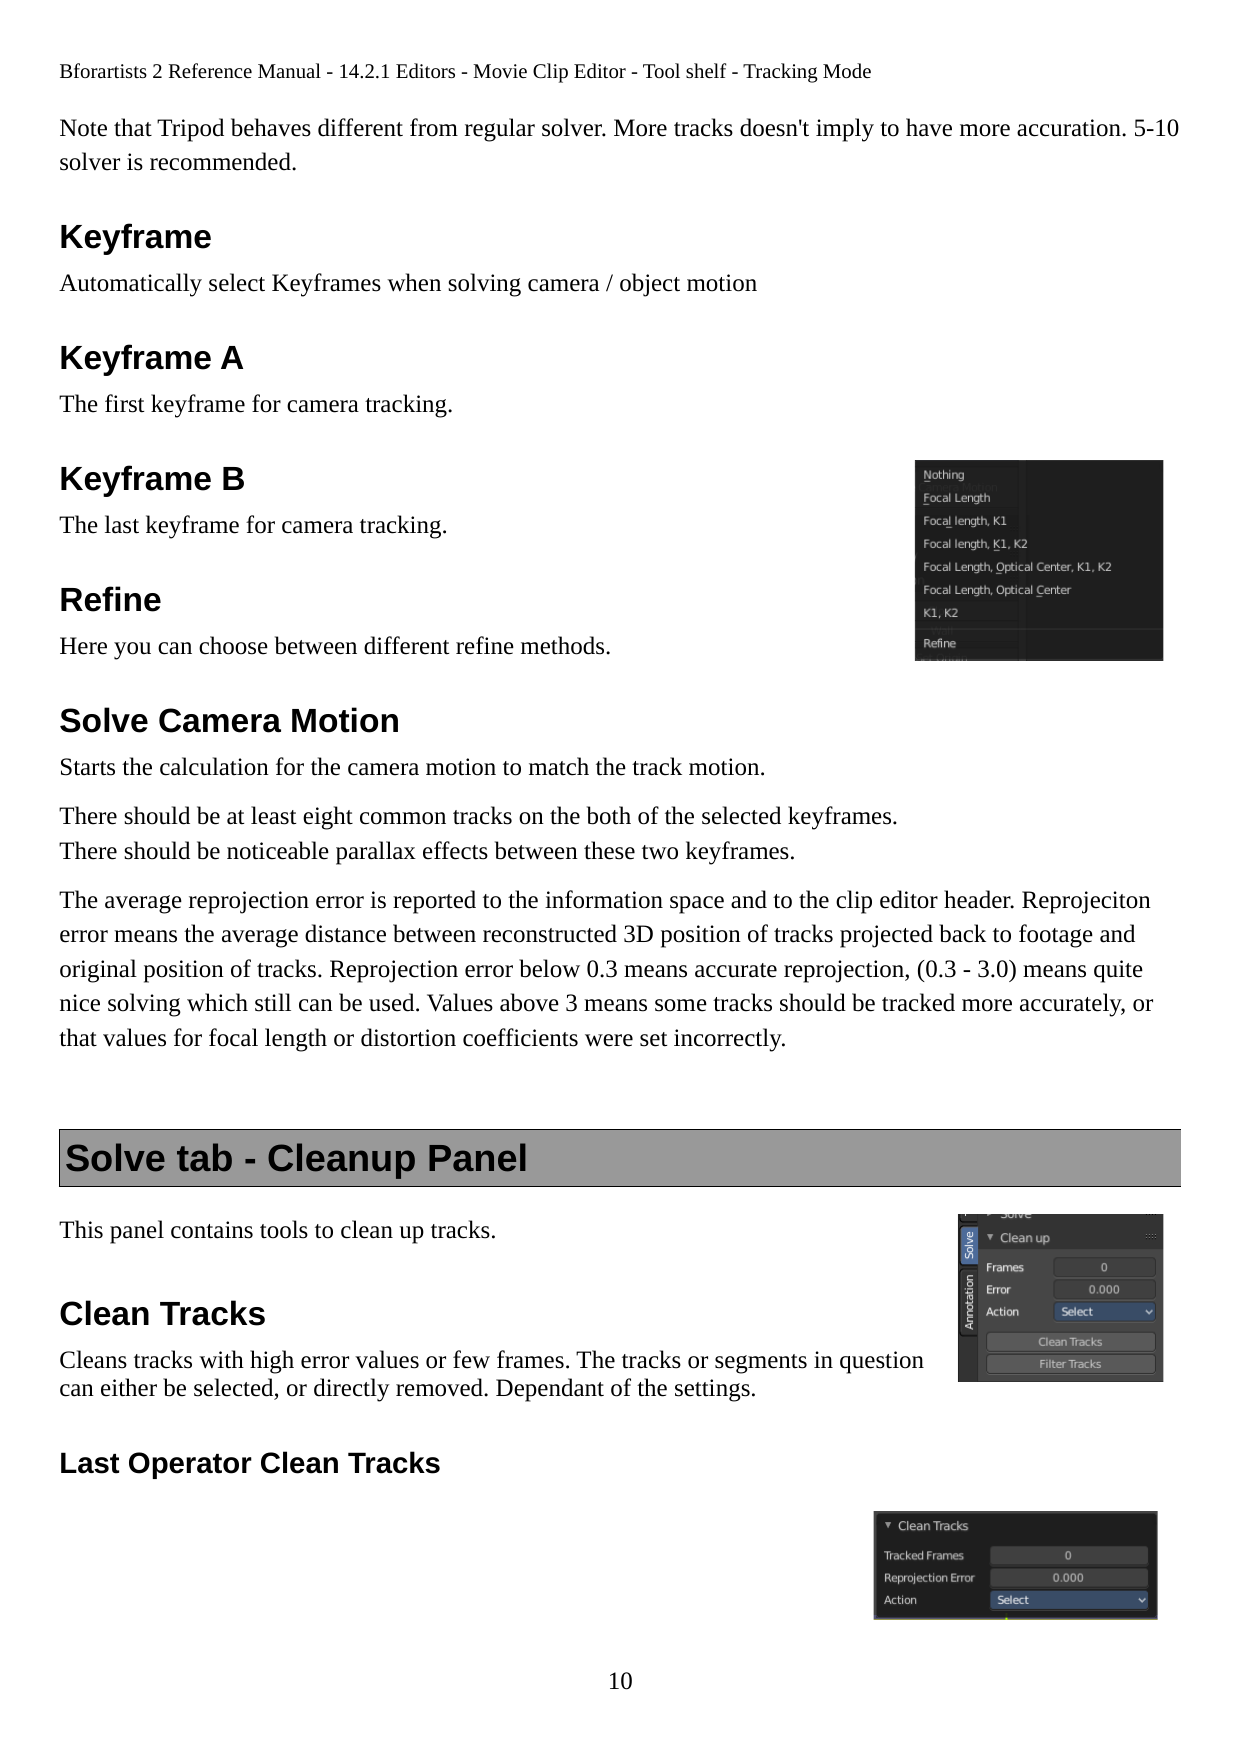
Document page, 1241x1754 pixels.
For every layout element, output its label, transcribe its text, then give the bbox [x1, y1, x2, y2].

text There should be at least eight common tracks on the both of the selected keyframes. [59, 801, 1181, 830]
picture [957, 1214, 1164, 1382]
text Automatically select Keyframes when solving camera / object motion [59, 268, 1181, 297]
subtitle Keyframe A [59, 338, 1181, 377]
subtitle [1164, 1294, 1181, 1332]
table_header Solve tab - Cleanup Panel [60, 1130, 1181, 1186]
picture [914, 460, 1164, 661]
text The first keyframe for camera tracking. [59, 389, 1181, 418]
text Starts the calculation for the camera motion to match the track motion. [59, 752, 1181, 781]
text Note that Tripod behaves different from regular solver. More tracks doesn't imply to have more accuration. 5-10 solver is recommended. [59, 113, 1181, 176]
text Cleans tracks with high error values or few frames. The tracks or segments in question can either be selected, or directly removed. Dependant of the settings. [59, 1345, 1181, 1402]
text The average reprojection error is reported to the information space and to the clip editor header. Reprojeciton error means the average distance between reconstructed 3D position of tracks projected back to footage and original position of tracks. Reprojection error below 0.3 means accurate reprojection, (0.3 - 3.0) means quite nice solving which still can be used. Values above 3 means some tracks should be tracked more accurately, or that values for focal length or distortion coefficients were set incorrectly. [59, 885, 1181, 1052]
text The last keyframe for camera tracking. [59, 510, 914, 539]
subtitle Last Operator Clean Tracks [59, 1446, 1181, 1479]
text This panel contains tools to clean up tracks. [59, 1215, 957, 1244]
subtitle Keyframe B [59, 459, 1181, 498]
text There should be noticeable parallax effects between these two keyframes. [59, 836, 1181, 864]
subtitle [1164, 580, 1181, 619]
picture [873, 1511, 1158, 1620]
subtitle Clean Tracks [59, 1294, 957, 1332]
subtitle Keyframe [59, 217, 1181, 256]
text Here you can choose between different refine methods. [59, 631, 914, 660]
subtitle Refine [59, 580, 914, 619]
subtitle Solve Camera Motion [59, 701, 1181, 740]
